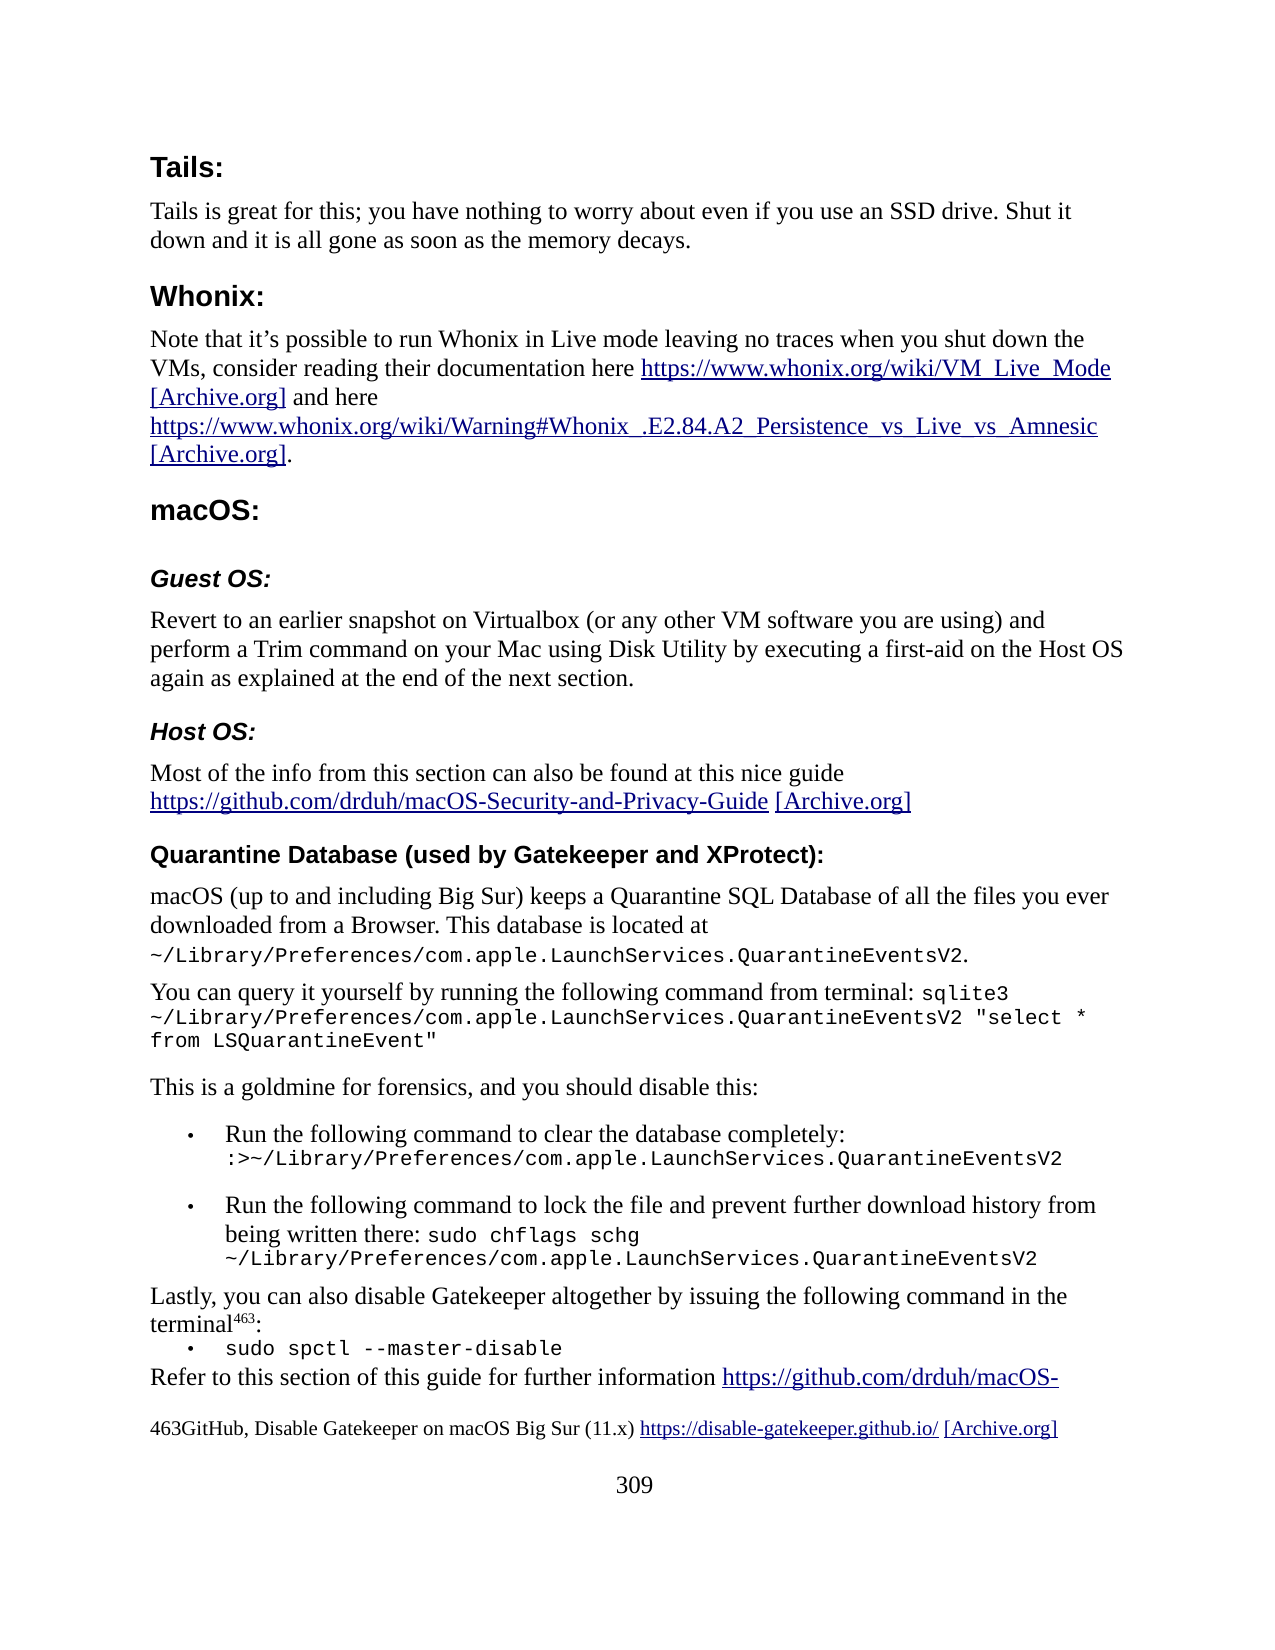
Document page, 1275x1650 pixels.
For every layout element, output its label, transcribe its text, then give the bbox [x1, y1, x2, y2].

text Refer to this section of this guide for further information https://github.com/drduh/macOS- [150, 1362, 1125, 1391]
subtitle Quarantine Database (used by Gatekeeper and XProtect): [150, 840, 1125, 869]
text You can query it yourself by running the following command from terminal: sqlite3 ~/Library/Preferences/com.apple.LaunchServices.QuarantineEventsV2 "select * from LSQuarantineEvent" [150, 977, 1125, 1054]
text This is a goldmine for forensics, and you should disable this: [150, 1072, 1125, 1101]
text Tails is great for this; you have nothing to worry about even if you use an SSD drive. Shut it down and it is all gone as soon as the memory decays. [150, 196, 1125, 253]
list sudo spctl --master-disable [187, 1338, 1125, 1362]
text Revert to an earlier snapshot on Virtualbox (or any other VM software you are using) and perform a Trim command on your Mac using Disk Utility by executing a first-aid on the Host OS again as explained at the end of the next section. [150, 605, 1125, 692]
list Run the following command to lock the file and prevent further download history from being written there: sudo chflags schg ~/Library/Preferences/com.apple.LaunchServices.QuarantineEventsV2 [187, 1190, 1125, 1272]
list Run the following command to clear the database completely: :>~/Library/Preferences/com.apple.LaunchServices.QuarantineEventsV2 [187, 1119, 1125, 1172]
text macOS (up to and including Big Sur) keeps a Quarantine SQL Database of all the files you ever downloaded from a Browser. This database is located at ~/Library/Preferences/com.apple.LaunchServices.QuarantineEventsV2. [150, 881, 1125, 968]
subtitle Guest OS: [150, 564, 1125, 593]
subtitle Host OS: [150, 717, 1125, 745]
text GitHub, Disable Gatekeeper on macOS Big Sur (11.x) https://disable-gatekeeper.github.io/ [Archive.org] [150, 1416, 1125, 1440]
subtitle macOS: [150, 493, 1125, 527]
text Lastly, you can also disable Gatekeeper altogether by issuing the following command in the terminal: [150, 1281, 1125, 1338]
subtitle Whonix: [150, 278, 1125, 312]
text Note that it’s possible to run Whonix in Live mode leaving no traces when you shut down the VMs, consider reading their documentation here https://www.whonix.org/wiki/VM_Live_Mode [Archive.org] and here https://www.whonix.org/wiki/Warning#Whonix_.E2.84.A2_Persistence_vs_Live_vs_Amnesic [Archive.org]. [150, 324, 1125, 468]
subtitle Tails: [150, 150, 1125, 183]
text Most of the info from this section can also be found at this nice guide https://github.com/drduh/macOS-Security-and-Privacy-Guide [Archive.org] [150, 758, 1125, 815]
